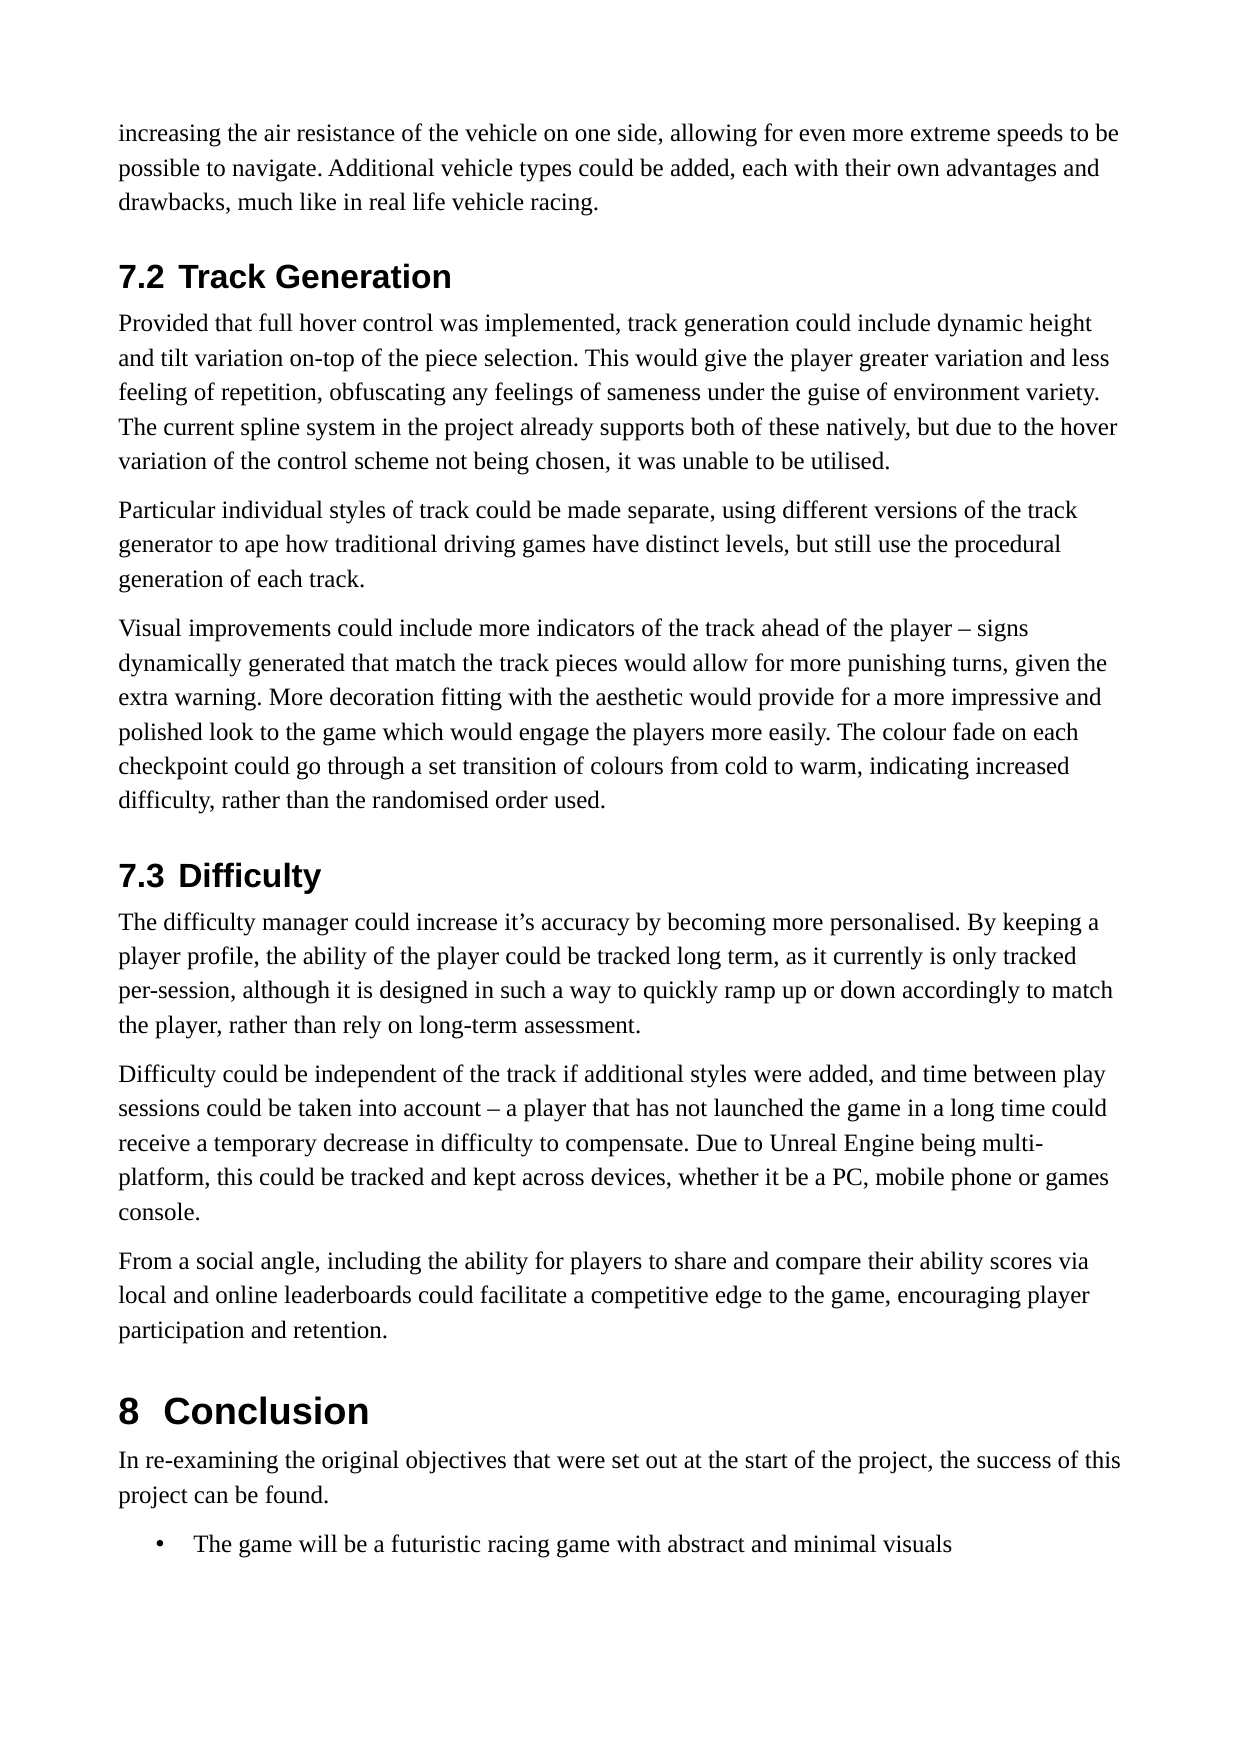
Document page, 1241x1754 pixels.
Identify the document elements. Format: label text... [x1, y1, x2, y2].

text Difficulty could be independent of the track if additional styles were added, and time between play sessions could be taken into account – a player that has not launched the game in a long time could receive a temporary decrease in difficulty to compensate. Due to Unreal Engine being multi-platform, this could be tracked and kept across devices, whether it be a PC, mobile phone or games console. [118, 1059, 1122, 1226]
subtitle Conclusion [118, 1389, 1122, 1433]
text Particular individual styles of track could be made separate, using different versions of the track generator to ape how traditional driving games have distinct levels, but still use the procedural generation of each track. [118, 495, 1122, 593]
list The game will be a futuristic racing game with abstract and minimal visuals [156, 1529, 1122, 1557]
text Visual improvements could include more indicators of the track ahead of the player – signs dynamically generated that match the track pieces would allow for more punishing turns, given the extra warning. More decoration fitting with the aesthetic would provide for a more impressive and polished look to the game which would engage the players more easily. The colour fade on each checkpoint could go through a set transition of colours from cold to warm, indicating increased difficulty, rather than the randomised order used. [118, 613, 1122, 814]
text Provided that full hover control was implemented, track generation could include dynamic height and tilt variation on-top of the piece selection. This would give the player greater variation and less feeling of repetition, obfuscating any feelings of sameness under the guise of environment variety. The current spline system in the project already supports both of these natively, but due to the hover variation of the control scheme not being chosen, it was unable to be utilised. [118, 308, 1122, 475]
text In re-examining the original objectives that were set out at the start of the project, the success of this project can be found. [118, 1445, 1122, 1508]
text increasing the air resistance of the vehicle on one side, allowing for even more extreme speeds to be possible to navigate. Additional vehicle types could be added, each with their own advantages and drawbacks, much like in real life vehicle racing. [118, 118, 1122, 216]
subtitle Track Generation [118, 257, 1122, 296]
subtitle Difficulty [118, 855, 1122, 894]
text From a social angle, including the ability for players to share and compare their ability scores via local and online leaderboards could facilitate a competitive edge to the game, encouraging player participation and retention. [118, 1246, 1122, 1344]
text The difficulty manager could increase it’s accuracy by becoming more personalised. By keeping a player profile, the ability of the player could be tracked long term, as it currently is only tracked per-session, although it is designed in such a way to quickly ramp up or down accordingly to match the player, rather than rely on long-term assessment. [118, 907, 1122, 1039]
